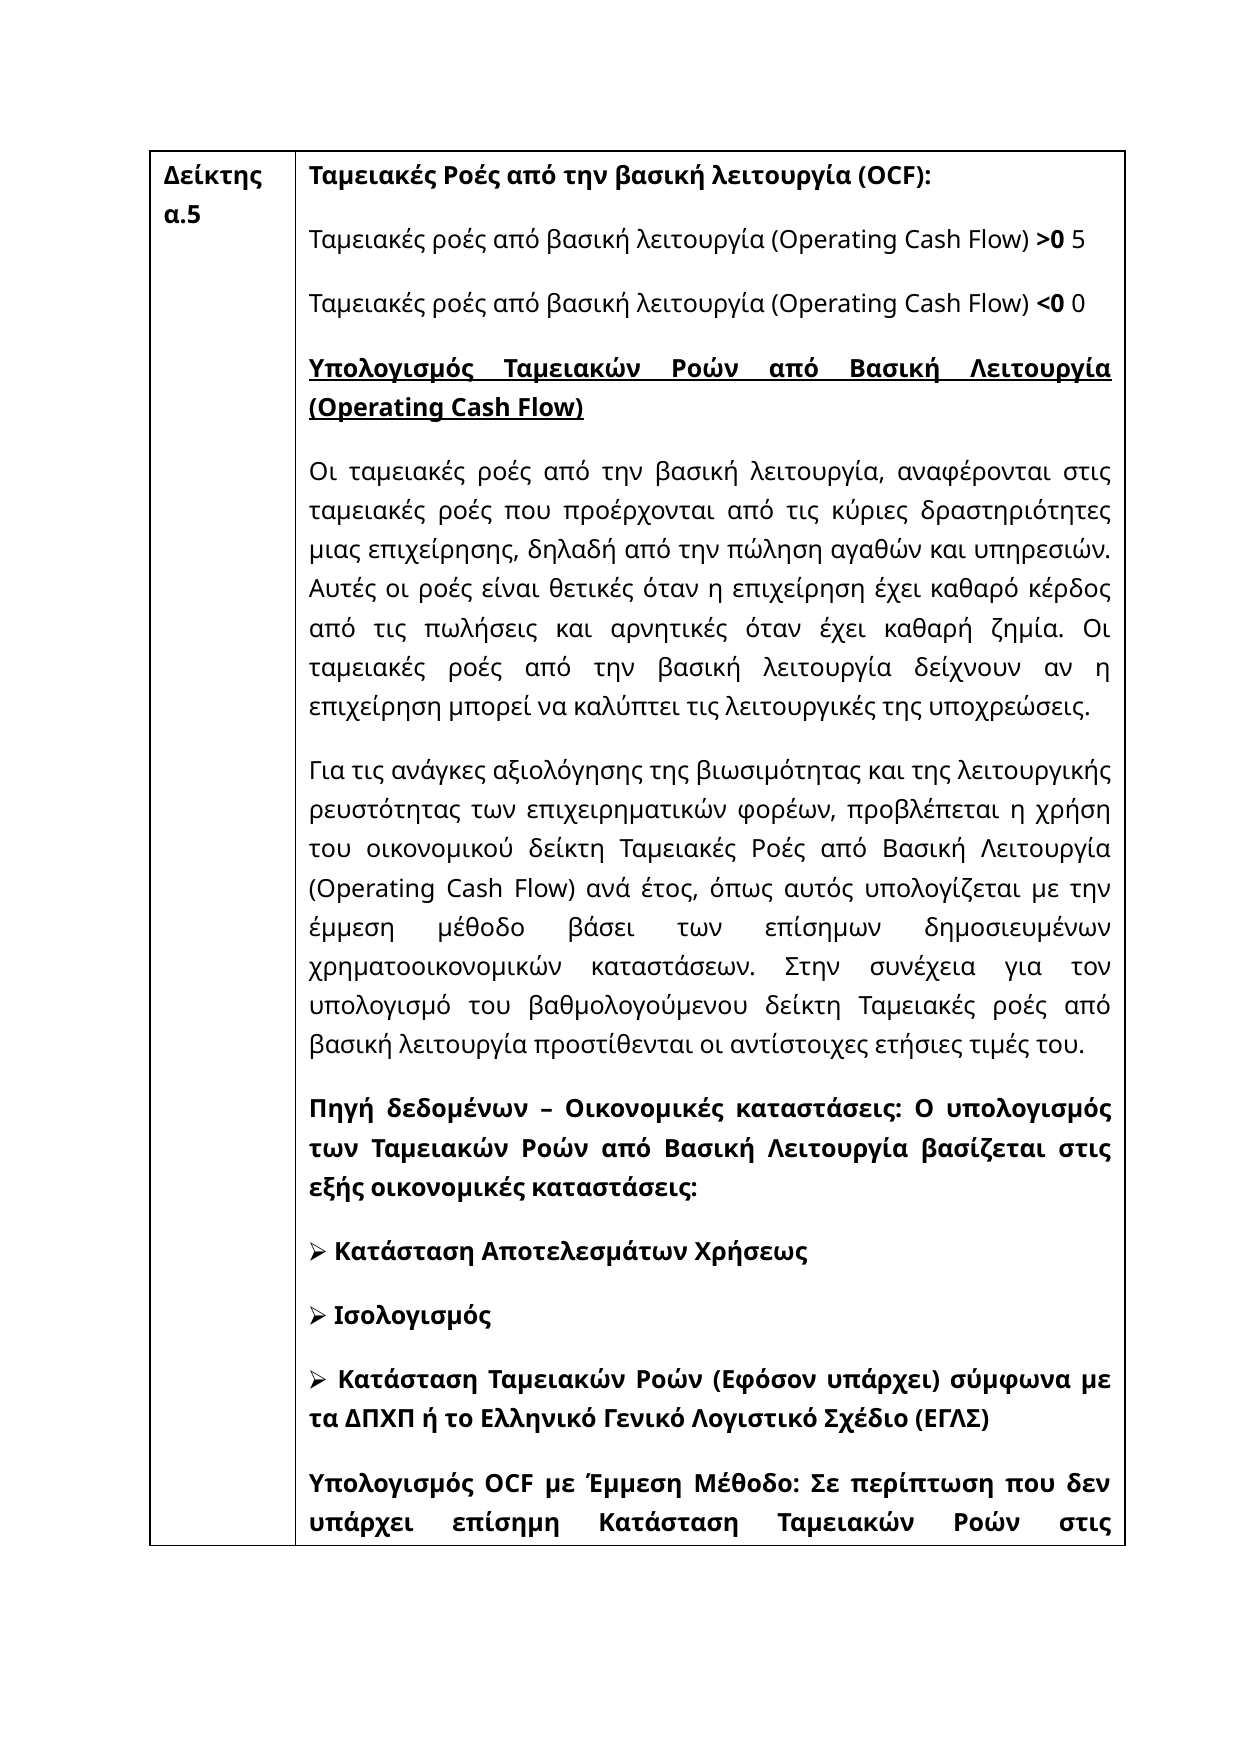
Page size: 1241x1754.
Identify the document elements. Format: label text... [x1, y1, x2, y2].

table_cell Δείκτης α.5 [151, 152, 295, 1545]
table_cell Ταμειακές Ροές από την βασική λειτουργία (OCF): Ταμειακές ροές από βασική λειτουργία (Operating Cash Flow) >0 5 Ταμειακές ροές από βασική λειτουργία (Operating Cash Flow) <0 0 Υπολογισμός Ταμειακών Ροών από Βασική Λειτουργία (Operating Cash Flow) Οι ταμειακές ροές από την βασική λειτουργία, αναφέρονται στις ταμειακές ροές που προέρχονται από τις κύριες δραστηριότητες μιας επιχείρησης, δηλαδή από την πώληση αγαθών και υπηρεσιών. Αυτές οι ροές είναι θετικές όταν η επιχείρηση έχει καθαρό κέρδος από τις πωλήσεις και αρνητικές όταν έχει καθαρή ζημία. Οι ταμειακές ροές από την βασική λειτουργία δείχνουν αν η επιχείρηση μπορεί να καλύπτει τις λειτουργικές της υποχρεώσεις. Για τις ανάγκες αξιολόγησης της βιωσιμότητας και της λειτουργικής ρευστότητας των επιχειρηματικών φορέων, προβλέπεται η χρήση του οικονομικού δείκτη Ταμειακές Ροές από Βασική Λειτουργία (Operating Cash Flow) ανά έτος, όπως αυτός υπολογίζεται με την έμμεση μέθοδο βάσει των επίσημων δημοσιευμένων χρηματοοικονομικών καταστάσεων. Στην συνέχεια για τον υπολογισμό του βαθμολογούμενου δείκτη Ταμειακές ροές από βασική λειτουργία προστίθενται οι αντίστοιχες ετήσιες τιμές του. Πηγή δεδομένων – Οικονομικές καταστάσεις: Ο υπολογισμός των Ταμειακών Ροών από Βασική Λειτουργία βασίζεται στις εξής οικονομικές καταστάσεις: ⮚ Κατάσταση Αποτελεσμάτων Χρήσεως ⮚ Ισολογισμός ⮚ Κατάσταση Ταμειακών Ροών (Εφόσον υπάρχει) σύμφωνα με τα ΔΠΧΠ ή το Ελληνικό Γενικό Λογιστικό Σχέδιο (ΕΓΛΣ) Υπολογισμός OCF με Έμμεση Μέθοδο: Σε περίπτωση που δεν υπάρχει επίσημη Κατάσταση Ταμειακών Ροών στις [296, 152, 1124, 1545]
